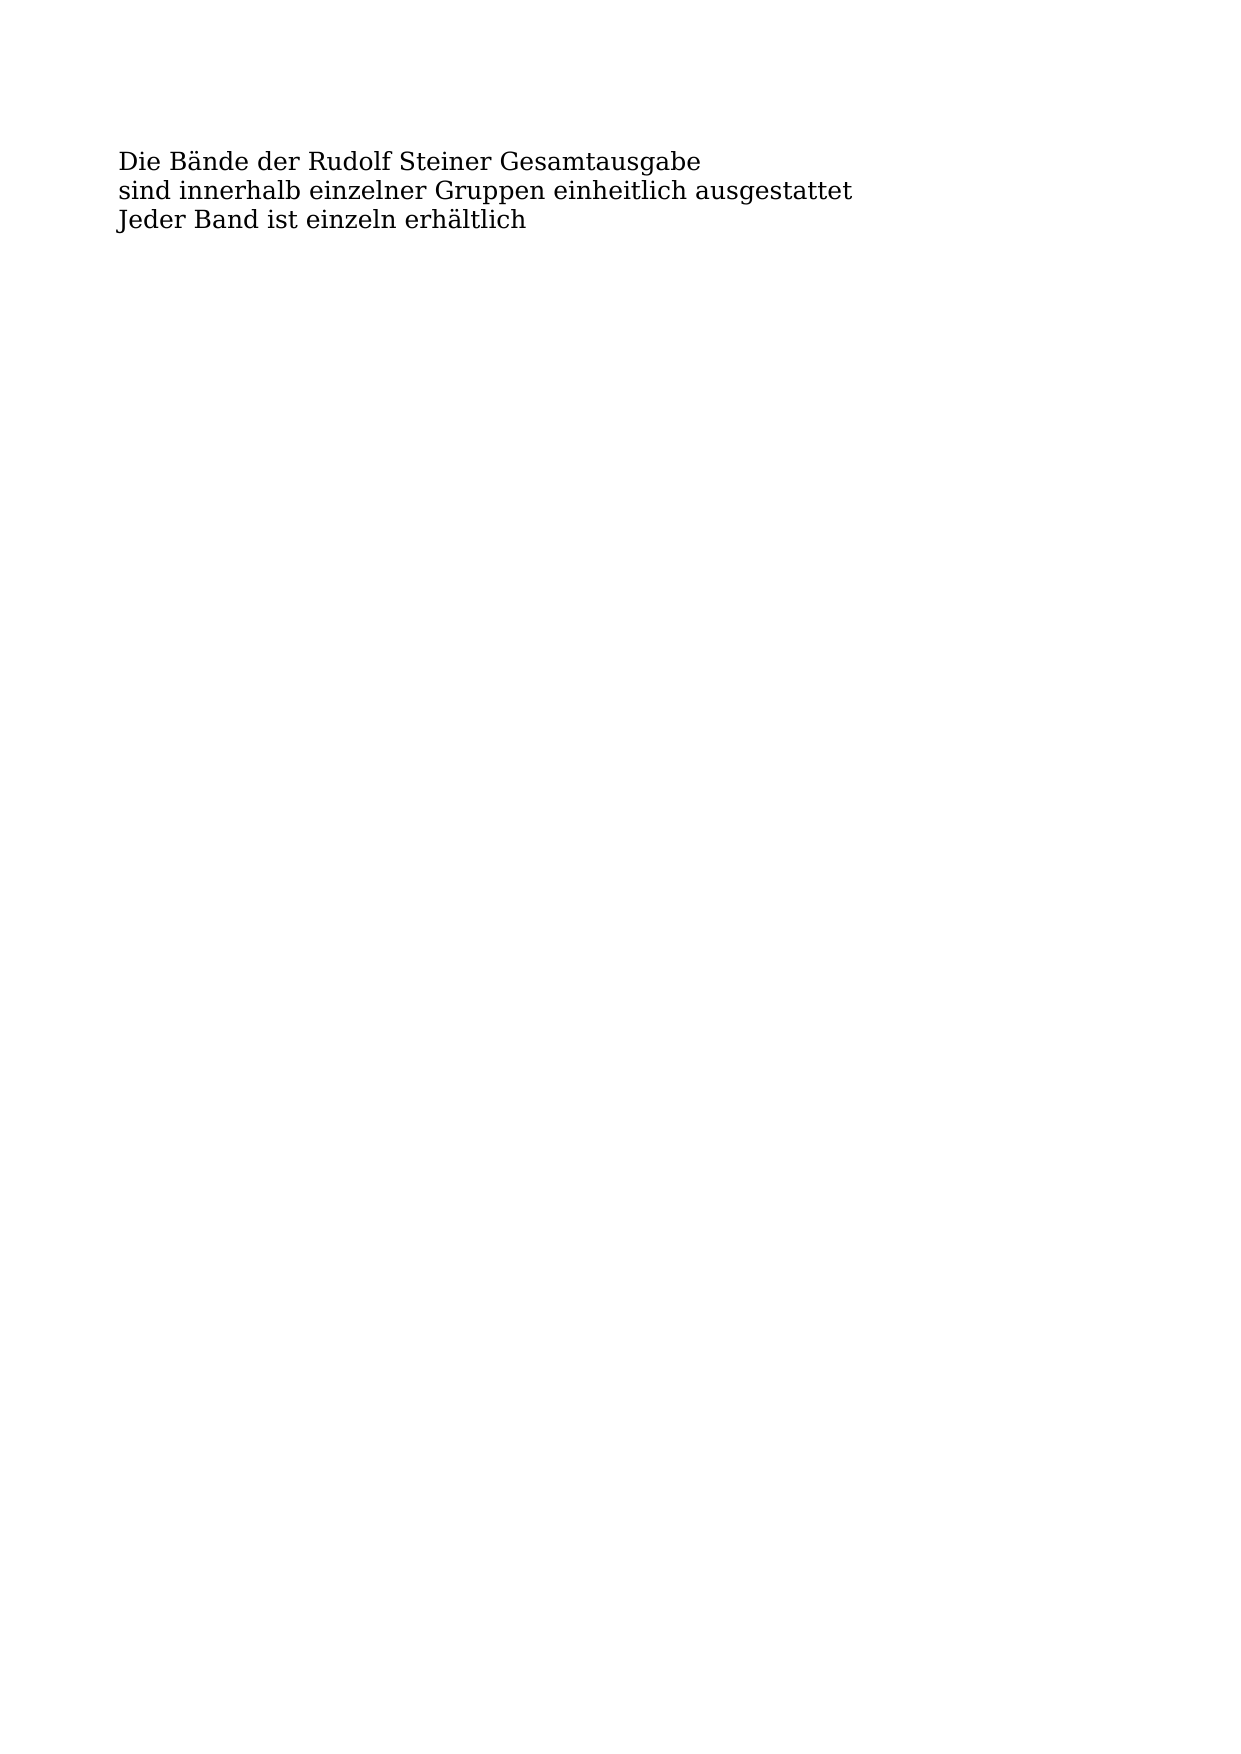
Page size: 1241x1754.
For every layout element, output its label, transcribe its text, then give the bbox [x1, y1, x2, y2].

text Jeder Band ist einzeln erhältlich [118, 206, 1122, 235]
text sind innerhalb einzelner Gruppen einheitlich ausgestattet [118, 176, 1122, 206]
text Die Bände der Rudolf Steiner Gesamtausgabe [118, 147, 1122, 176]
